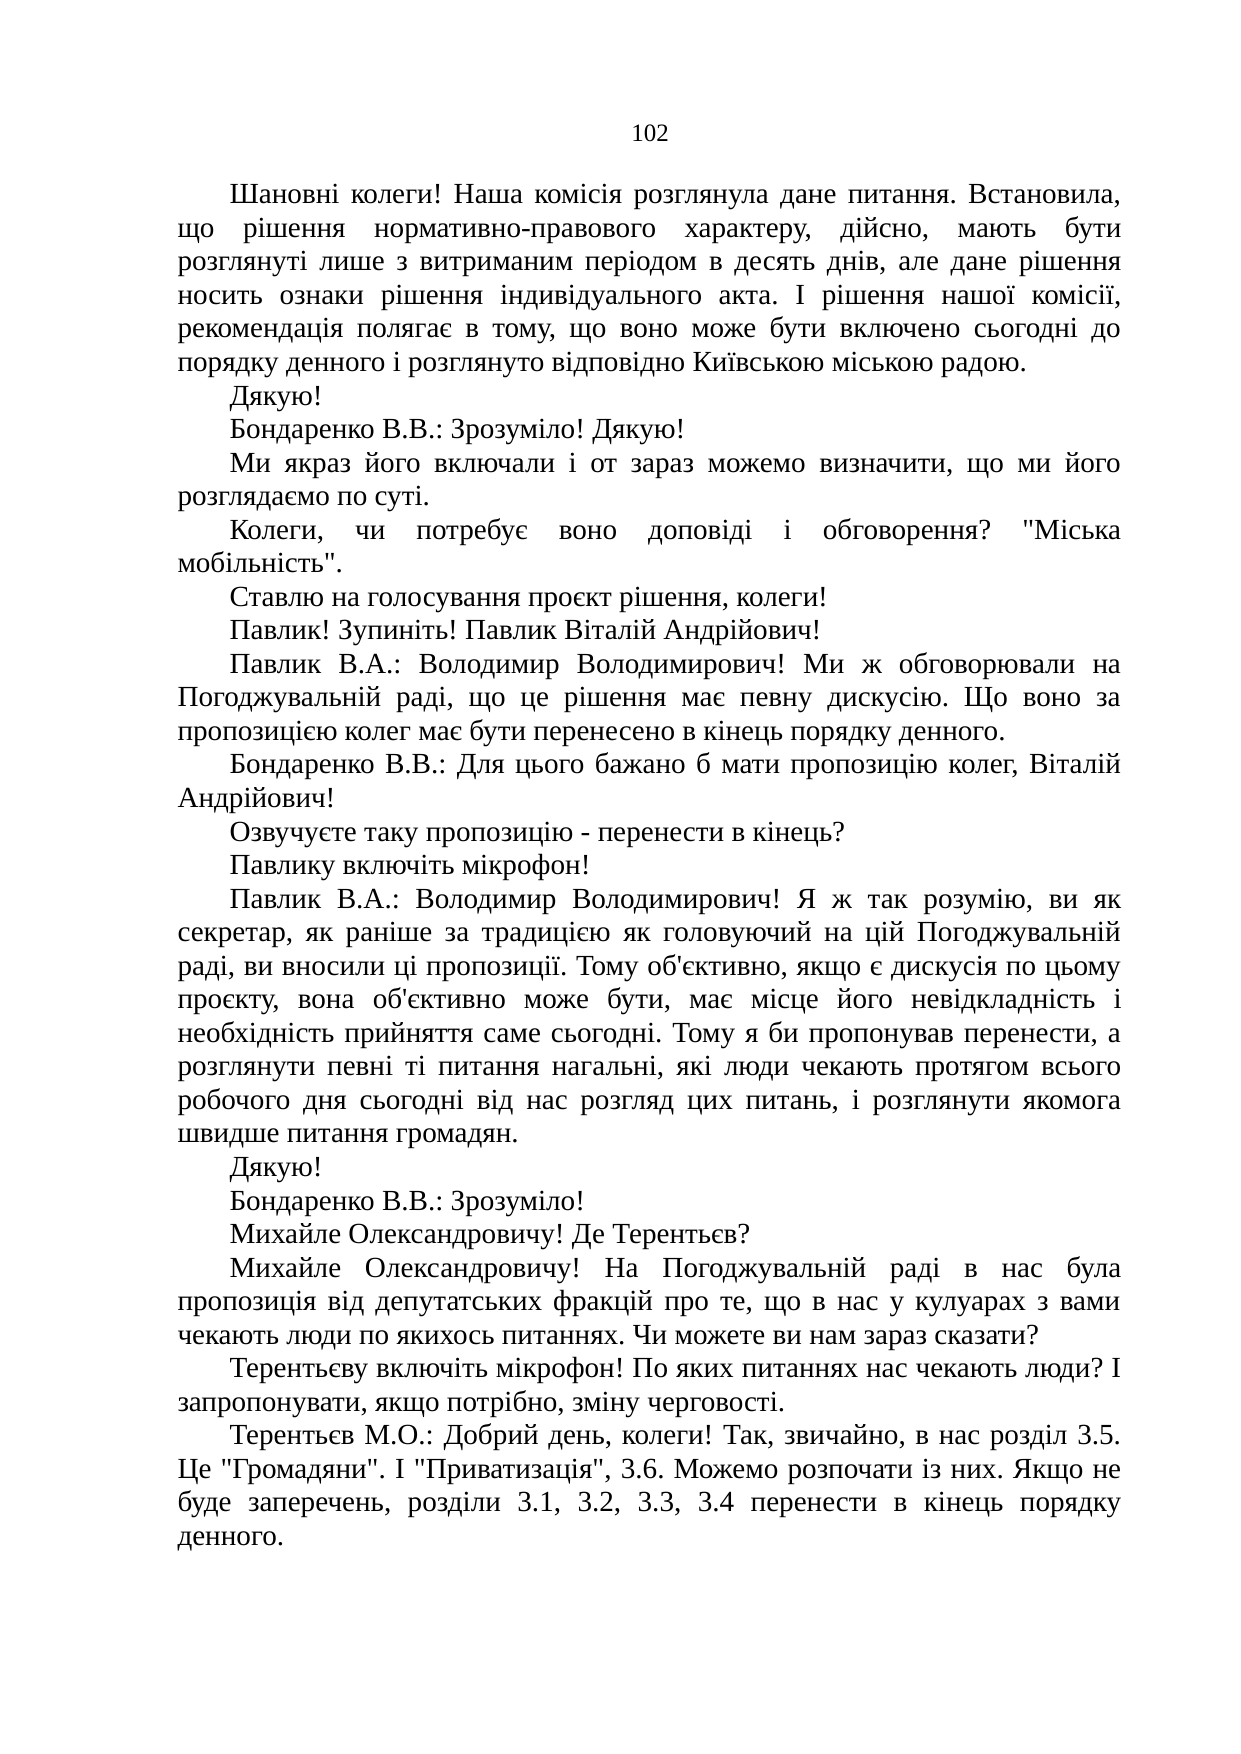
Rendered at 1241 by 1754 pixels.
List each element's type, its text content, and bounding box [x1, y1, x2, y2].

text Терентьєву включіть мікрофон! По яких питаннях нас чекають люди? І запропонувати, якщо потрібно, зміну черговості. [177, 1350, 1122, 1417]
text Павлик В.А.: Володимир Володимирович! Я ж так розумію, ви як секретар, як раніше за традицією як головуючий на цій Погоджувальній раді, ви вносили ці пропозиції. Тому об'єктивно, якщо є дискусія по цьому проєкту, вона об'єктивно може бути, має місце його невідкладність і необхідність прийняття саме сьогодні. Тому я би пропонував перенести, а розглянути певні ті питання нагальні, які люди чекають протягом всього робочого дня сьогодні від нас розгляд цих питань, і розглянути якомога швидше питання громадян. [177, 881, 1122, 1149]
text Ставлю на голосування проєкт рішення, колеги! [177, 579, 1122, 612]
text Бондаренко В.В.: Зрозуміло! [177, 1183, 1122, 1216]
text Озвучуєте таку пропозицію - перенести в кінець? [177, 814, 1122, 847]
text Колеги, чи потребує воно доповіді і обговорення? "Міська мобільність". [177, 512, 1122, 579]
text Дякую! [177, 1149, 1122, 1183]
text Бондаренко В.В.: Для цього бажано б мати пропозицію колег, Віталій Андрійович! [177, 747, 1122, 814]
text Павлик В.А.: Володимир Володимирович! Ми ж обговорювали на Погоджувальній раді, що це рішення має певну дискусію. Що воно за пропозицією колег має бути перенесено в кінець порядку денного. [177, 646, 1122, 747]
text Павлик! Зупиніть! Павлик Віталій Андрійович! [177, 612, 1122, 646]
text Михайле Олександровичу! На Погоджувальній раді в нас була пропозиція від депутатських фракцій про те, що в нас у кулуарах з вами чекають люди по якихось питаннях. Чи можете ви нам зараз сказати? [177, 1250, 1122, 1350]
text Ми якраз його включали і от зараз можемо визначити, що ми його розглядаємо по суті. [177, 445, 1122, 512]
text Терентьєв М.О.: Добрий день, колеги! Так, звичайно, в нас розділ 3.5. Це "Громадяни". І "Приватизація", 3.6. Можемо розпочати із них. Якщо не буде заперечень, розділи 3.1, 3.2, 3.3, 3.4 перенести в кінець порядку денного. [177, 1417, 1122, 1552]
text Дякую! [177, 378, 1122, 411]
text Павлику включіть мікрофон! [177, 847, 1122, 881]
text Михайле Олександровичу! Де Терентьєв? [177, 1216, 1122, 1250]
text Шановні колеги! Наша комісія розглянула дане питання. Встановила, що рішення нормативно-правового характеру, дійсно, мають бути розглянуті лише з витриманим періодом в десять днів, але дане рішення носить ознаки рішення індивідуального акта. І рішення нашої комісії, рекомендація полягає в тому, що воно може бути включено сьогодні до порядку денного і розглянуто відповідно Київською міською радою. [177, 176, 1122, 378]
text Бондаренко В.В.: Зрозуміло! Дякую! [177, 411, 1122, 445]
